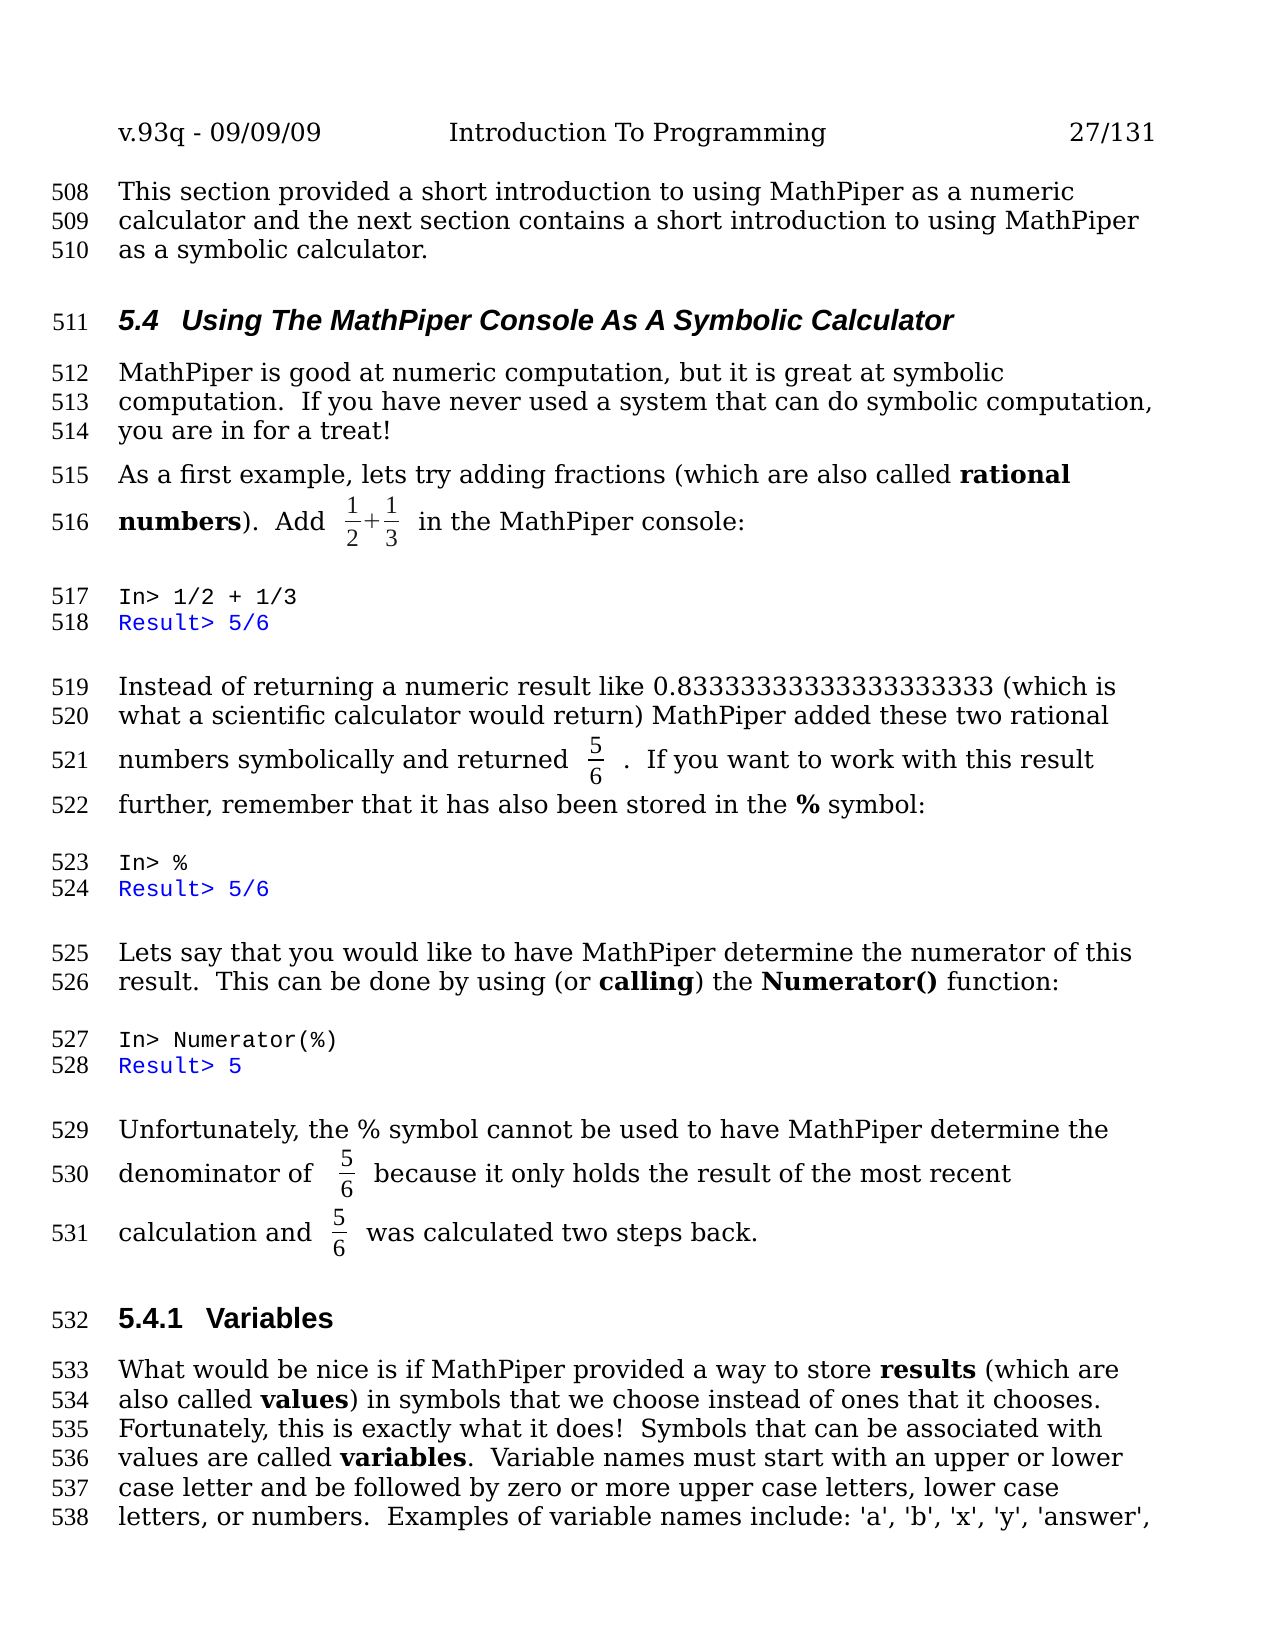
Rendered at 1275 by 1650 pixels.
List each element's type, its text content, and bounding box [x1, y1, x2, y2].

text Result> 5/6 [118, 877, 1157, 903]
text Instead of returning a numeric result like 0.83333333333333333333 (which is what a scientific calculator would return) MathPiper added these two rational numbers symbolically and returned. If you want to work with this result further, remember that it has also been stored in the % symbol: [118, 672, 1157, 819]
subtitle Using The MathPiper Console As A Symbolic Calculator [118, 303, 1157, 337]
text In> Numerator(%) [118, 1028, 1157, 1054]
text In> 1/2 + 1/3 [118, 586, 1157, 612]
text MathPiper is good at numeric computation, but it is great at symbolic computation. If you have never used a system that can do symbolic computation, you are in for a treat! [118, 358, 1157, 445]
text As a first example, lets try adding fractions (which are also called rational numbers). Addin the MathPiper console: [118, 460, 1157, 554]
text Result> 5/6 [118, 612, 1157, 637]
subtitle Variables [118, 1301, 1157, 1334]
text Result> 5 [118, 1054, 1157, 1080]
text This section provided a short introduction to using MathPiper as a numeric calculator and the next section contains a short introduction to using MathPiper as a symbolic calculator. [118, 177, 1157, 264]
text What would be nice is if MathPiper provided a way to store results (which are also called values) in symbols that we choose instead of ones that it chooses. Fortunately, this is exactly what it does! Symbols that can be associated with values are called variables. Variable names must start with an upper or lower case letter and be followed by zero or more upper case letters, lower case letters, or numbers. Examples of variable names include: 'a', 'b', 'x', 'y', 'answer', [118, 1355, 1157, 1531]
text Lets say that you would like to have MathPiper determine the numerator of this result. This can be done by using (or calling) the Numerator() function: [118, 938, 1157, 996]
text In> % [118, 851, 1157, 877]
text Unfortunately, the % symbol cannot be used to have MathPiper determine the denominator of because it only holds the result of the most recent calculation andwas calculated two steps back. [118, 1115, 1157, 1262]
